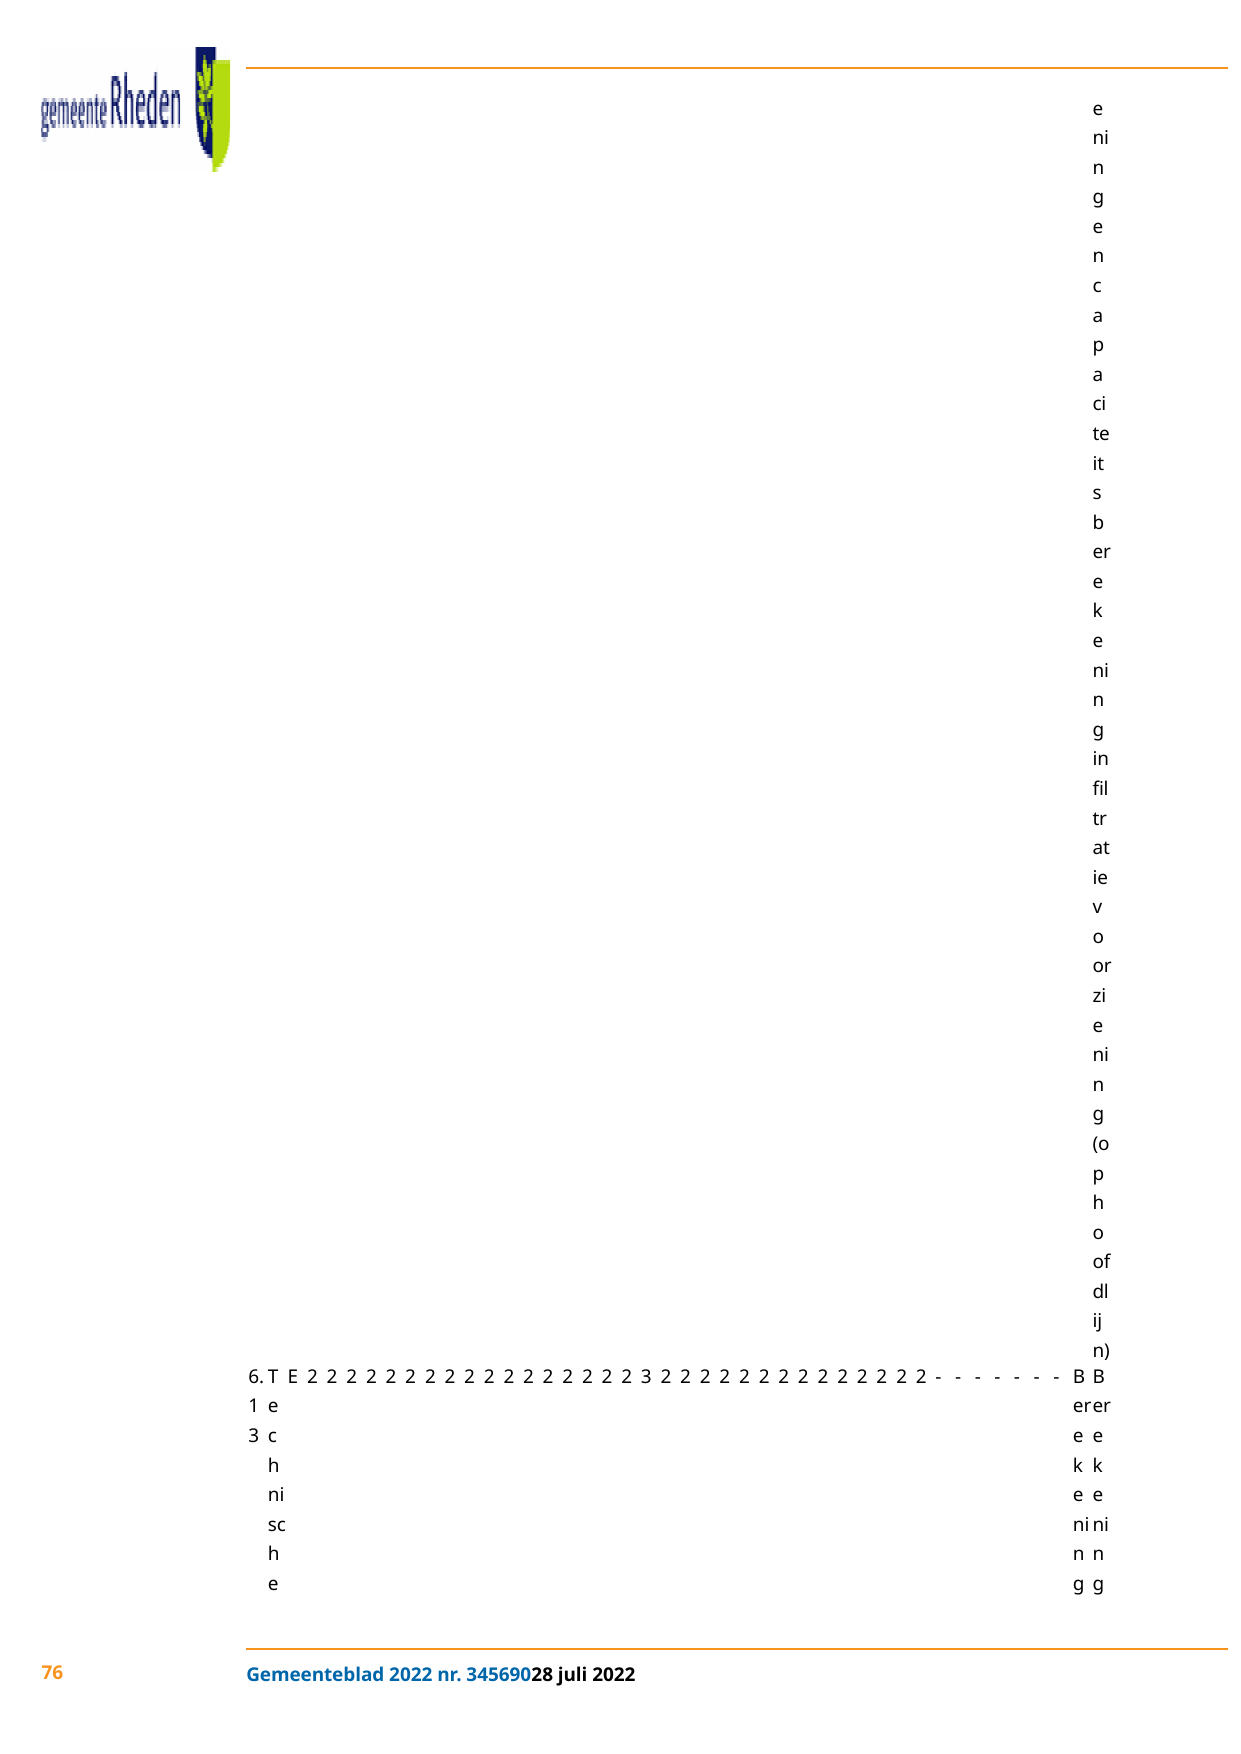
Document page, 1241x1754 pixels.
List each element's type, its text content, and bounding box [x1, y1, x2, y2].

table_cell [1053, 95, 1073, 1363]
table_cell 2 [307, 1363, 326, 1596]
table_cell 2 [425, 1363, 444, 1596]
table_cell [621, 95, 641, 1363]
table_cell 2 [405, 1363, 425, 1596]
table_cell [916, 95, 935, 1363]
table_cell 2 [484, 1363, 503, 1596]
table_cell [464, 95, 483, 1363]
table_cell [759, 95, 778, 1363]
table_cell - [955, 1363, 974, 1596]
table_cell 2 [916, 1363, 935, 1596]
table_cell [1112, 95, 1132, 1363]
table_cell 2 [719, 1363, 739, 1596]
table_cell 2 [896, 1363, 916, 1596]
table_cell [955, 95, 974, 1363]
table_cell E [287, 1363, 307, 1596]
table_cell 2 [857, 1363, 876, 1596]
table_cell [287, 95, 307, 1363]
table_cell [1132, 1363, 1152, 1596]
table_cell 2 [660, 1363, 680, 1596]
table_cell - [935, 1363, 955, 1596]
table_cell 2 [876, 1363, 896, 1596]
table_cell 2 [543, 1363, 562, 1596]
table_cell [641, 95, 660, 1363]
table_cell [719, 95, 739, 1363]
table_cell 2 [798, 1363, 817, 1596]
table_cell 2 [778, 1363, 798, 1596]
table_cell 2 [326, 1363, 346, 1596]
table_cell [818, 95, 837, 1363]
table_cell 2 [464, 1363, 483, 1596]
table_cell 2 [700, 1363, 719, 1596]
table_cell - [1033, 1363, 1053, 1596]
table_cell 2 [739, 1363, 758, 1596]
table_cell 6.13 [248, 1363, 268, 1596]
table_cell [385, 95, 405, 1363]
table_cell 2 [759, 1363, 778, 1596]
table_cell [543, 95, 562, 1363]
table_cell [739, 95, 758, 1363]
table_cell - [1014, 1363, 1033, 1596]
table_cell Berekening [1092, 1363, 1112, 1596]
table_cell [778, 95, 798, 1363]
table_cell [484, 95, 503, 1363]
table_cell 2 [680, 1363, 699, 1596]
table_cell [700, 95, 719, 1363]
table_cell [503, 95, 523, 1363]
table_cell [994, 95, 1014, 1363]
table_cell [366, 95, 385, 1363]
table_cell [268, 95, 287, 1363]
table_cell 2 [503, 1363, 523, 1596]
table_cell [1014, 95, 1033, 1363]
table_cell 3 [641, 1363, 660, 1596]
table_cell [975, 95, 994, 1363]
table_cell 2 [837, 1363, 857, 1596]
table_cell [601, 95, 621, 1363]
table_cell [680, 95, 699, 1363]
picture [41, 47, 231, 172]
table_cell [837, 95, 857, 1363]
table_cell - [994, 1363, 1014, 1596]
table_cell 2 [366, 1363, 385, 1596]
table_cell - [1053, 1363, 1073, 1596]
table_cell [798, 95, 817, 1363]
table_cell [1132, 95, 1152, 1363]
table_cell Technische [268, 1363, 287, 1596]
table_cell Berekening [1073, 1363, 1092, 1596]
table_cell [562, 95, 582, 1363]
table_cell [896, 95, 916, 1363]
table_cell 2 [621, 1363, 641, 1596]
table_cell 2 [818, 1363, 837, 1596]
table_cell [307, 95, 326, 1363]
table_cell [405, 95, 425, 1363]
table_cell ening en capaciteitsberekening infiltratievoorziening (op hoofdlijn) [1092, 95, 1112, 1363]
table_cell [326, 95, 346, 1363]
table_cell [523, 95, 542, 1363]
table_cell [660, 95, 680, 1363]
table_cell 2 [523, 1363, 542, 1596]
table_cell [582, 95, 601, 1363]
table_cell - [975, 1363, 994, 1596]
table_cell 2 [582, 1363, 601, 1596]
table_cell [1033, 95, 1053, 1363]
table_cell [425, 95, 444, 1363]
table_cell [857, 95, 876, 1363]
table_cell [444, 95, 464, 1363]
table_cell 2 [444, 1363, 464, 1596]
table_cell [935, 95, 955, 1363]
table_cell 2 [562, 1363, 582, 1596]
table_cell 2 [346, 1363, 366, 1596]
table_cell 2 [601, 1363, 621, 1596]
table_cell [876, 95, 896, 1363]
table_cell [248, 95, 268, 1363]
table_cell [1112, 1363, 1132, 1596]
table_cell 2 [385, 1363, 405, 1596]
table_cell [1073, 95, 1092, 1363]
table_cell [346, 95, 366, 1363]
